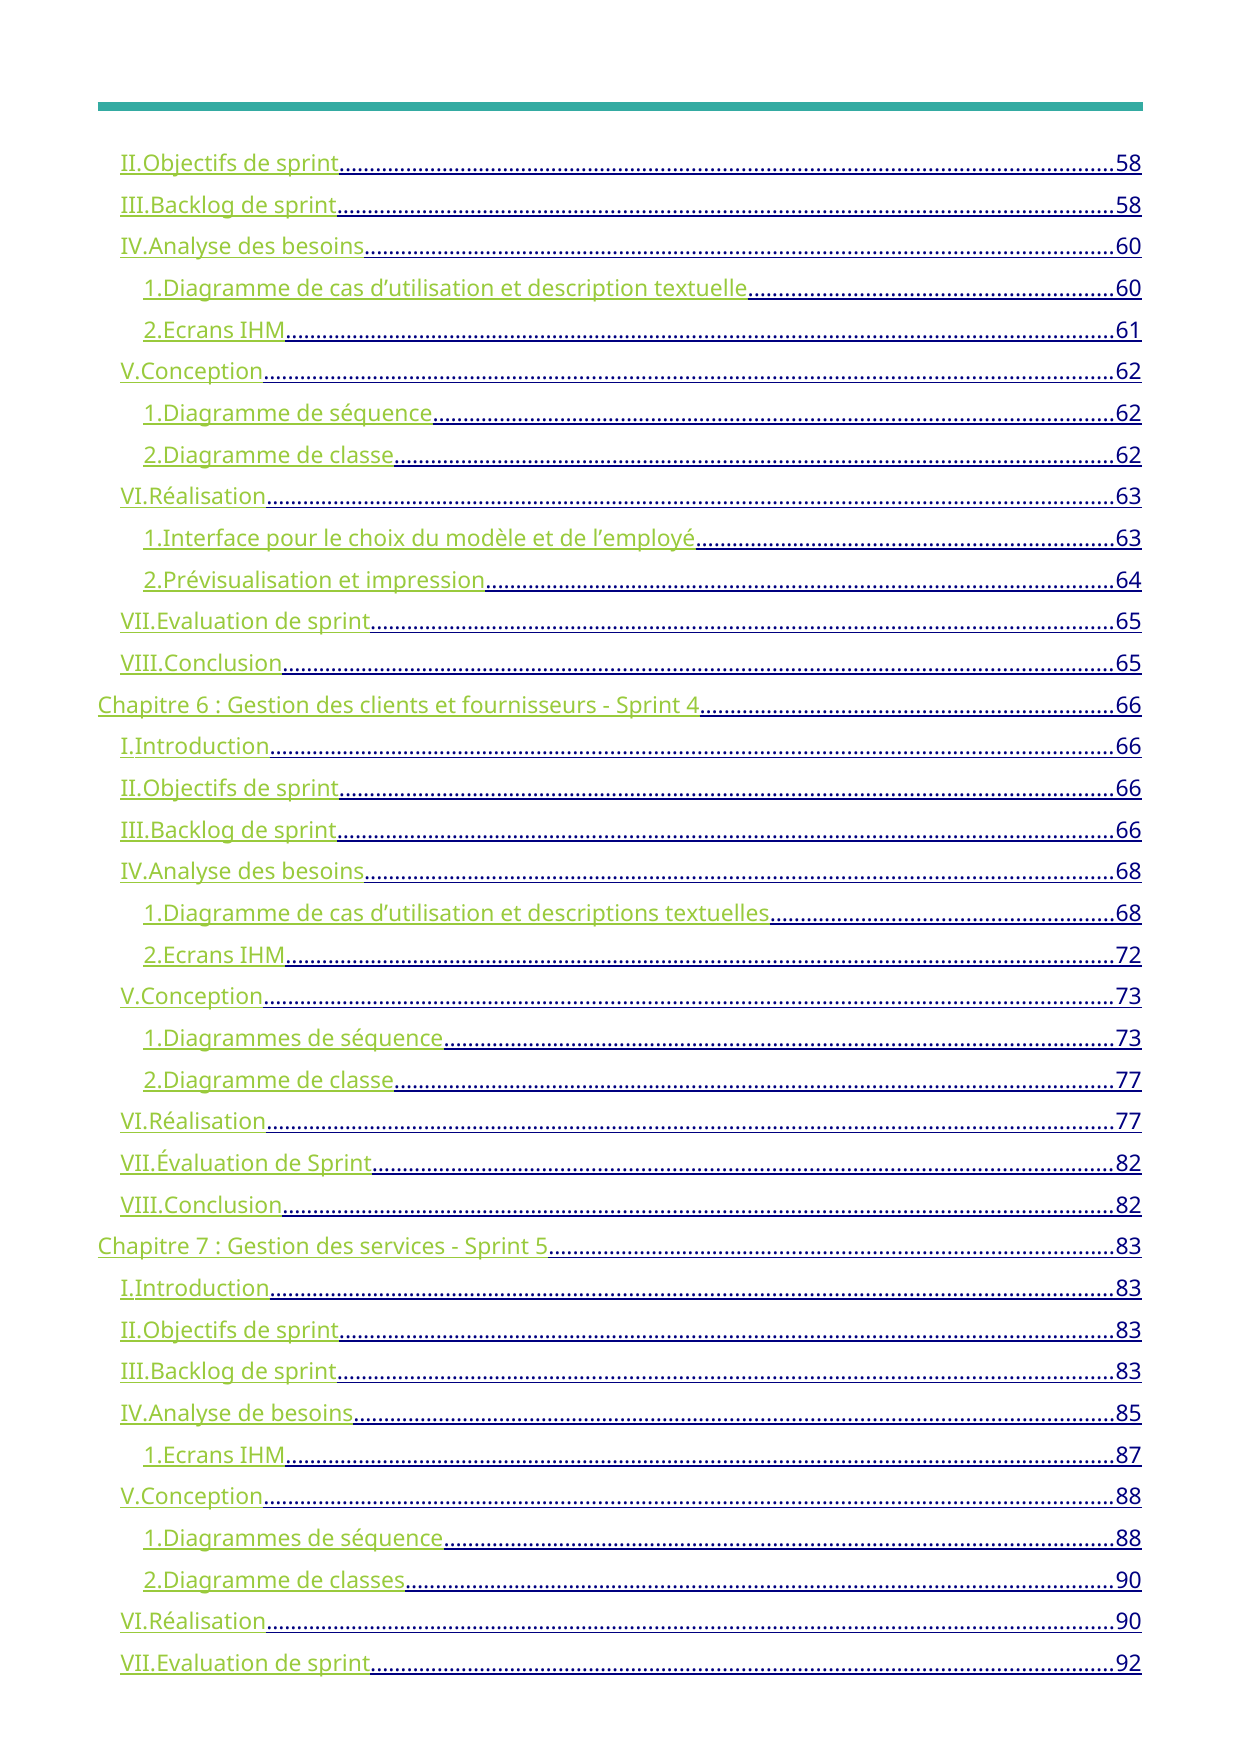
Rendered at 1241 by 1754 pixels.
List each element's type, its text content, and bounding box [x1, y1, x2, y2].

text VI. Réalisation 77 [120, 1105, 1143, 1136]
text 2. Ecrans IHM 61 [143, 313, 1143, 345]
text VIII. Conclusion 82 [120, 1188, 1143, 1220]
text 1. Diagramme de cas d’utilisation et description textuelle 60 [143, 272, 1143, 303]
text 1. Ecrans IHM 87 [143, 1438, 1143, 1470]
text Chapitre 7 : Gestion des services - Sprint 5 83 [97, 1230, 1143, 1261]
text 1. Diagramme de séquence 62 [143, 397, 1143, 428]
text I. Introduction 83 [120, 1272, 1143, 1303]
text II. Objectifs de sprint 58 [120, 147, 1143, 178]
text IV. Analyse de besoins 85 [120, 1397, 1143, 1428]
text 2. Diagramme de classes 90 [143, 1563, 1143, 1595]
text VII. Evaluation de sprint 92 [120, 1647, 1143, 1678]
text II. Objectifs de sprint 66 [120, 772, 1143, 803]
text VII. Évaluation de Sprint 82 [120, 1147, 1143, 1178]
text 2. Prévisualisation et impression 64 [143, 563, 1143, 595]
text II. Objectifs de sprint 83 [120, 1313, 1143, 1345]
text 2. Diagramme de classe 77 [143, 1063, 1143, 1095]
text 2. Diagramme de classe 62 [143, 438, 1143, 470]
text VII. Evaluation de sprint 65 [120, 605, 1143, 636]
text III. Backlog de sprint 66 [120, 813, 1143, 845]
text V. Conception 88 [120, 1480, 1143, 1511]
text Chapitre 6 : Gestion des clients et fournisseurs - Sprint 4 66 [97, 688, 1143, 720]
text 1. Interface pour le choix du modèle et de l’employé 63 [143, 522, 1143, 553]
text I. Introduction 66 [120, 730, 1143, 761]
text 1. Diagrammes de séquence 88 [143, 1522, 1143, 1553]
text 1. Diagrammes de séquence 73 [143, 1022, 1143, 1053]
text 1. Diagramme de cas d’utilisation et descriptions textuelles 68 [143, 897, 1143, 928]
text III. Backlog de sprint 83 [120, 1355, 1143, 1386]
text V. Conception 62 [120, 355, 1143, 386]
text IV. Analyse des besoins 60 [120, 230, 1143, 261]
text VI. Réalisation 63 [120, 480, 1143, 511]
text III. Backlog de sprint 58 [120, 188, 1143, 220]
text 2. Ecrans IHM 72 [143, 938, 1143, 970]
text VI. Réalisation 90 [120, 1605, 1143, 1636]
text V. Conception 73 [120, 980, 1143, 1011]
text VIII. Conclusion 65 [120, 647, 1143, 678]
text IV. Analyse des besoins 68 [120, 855, 1143, 886]
